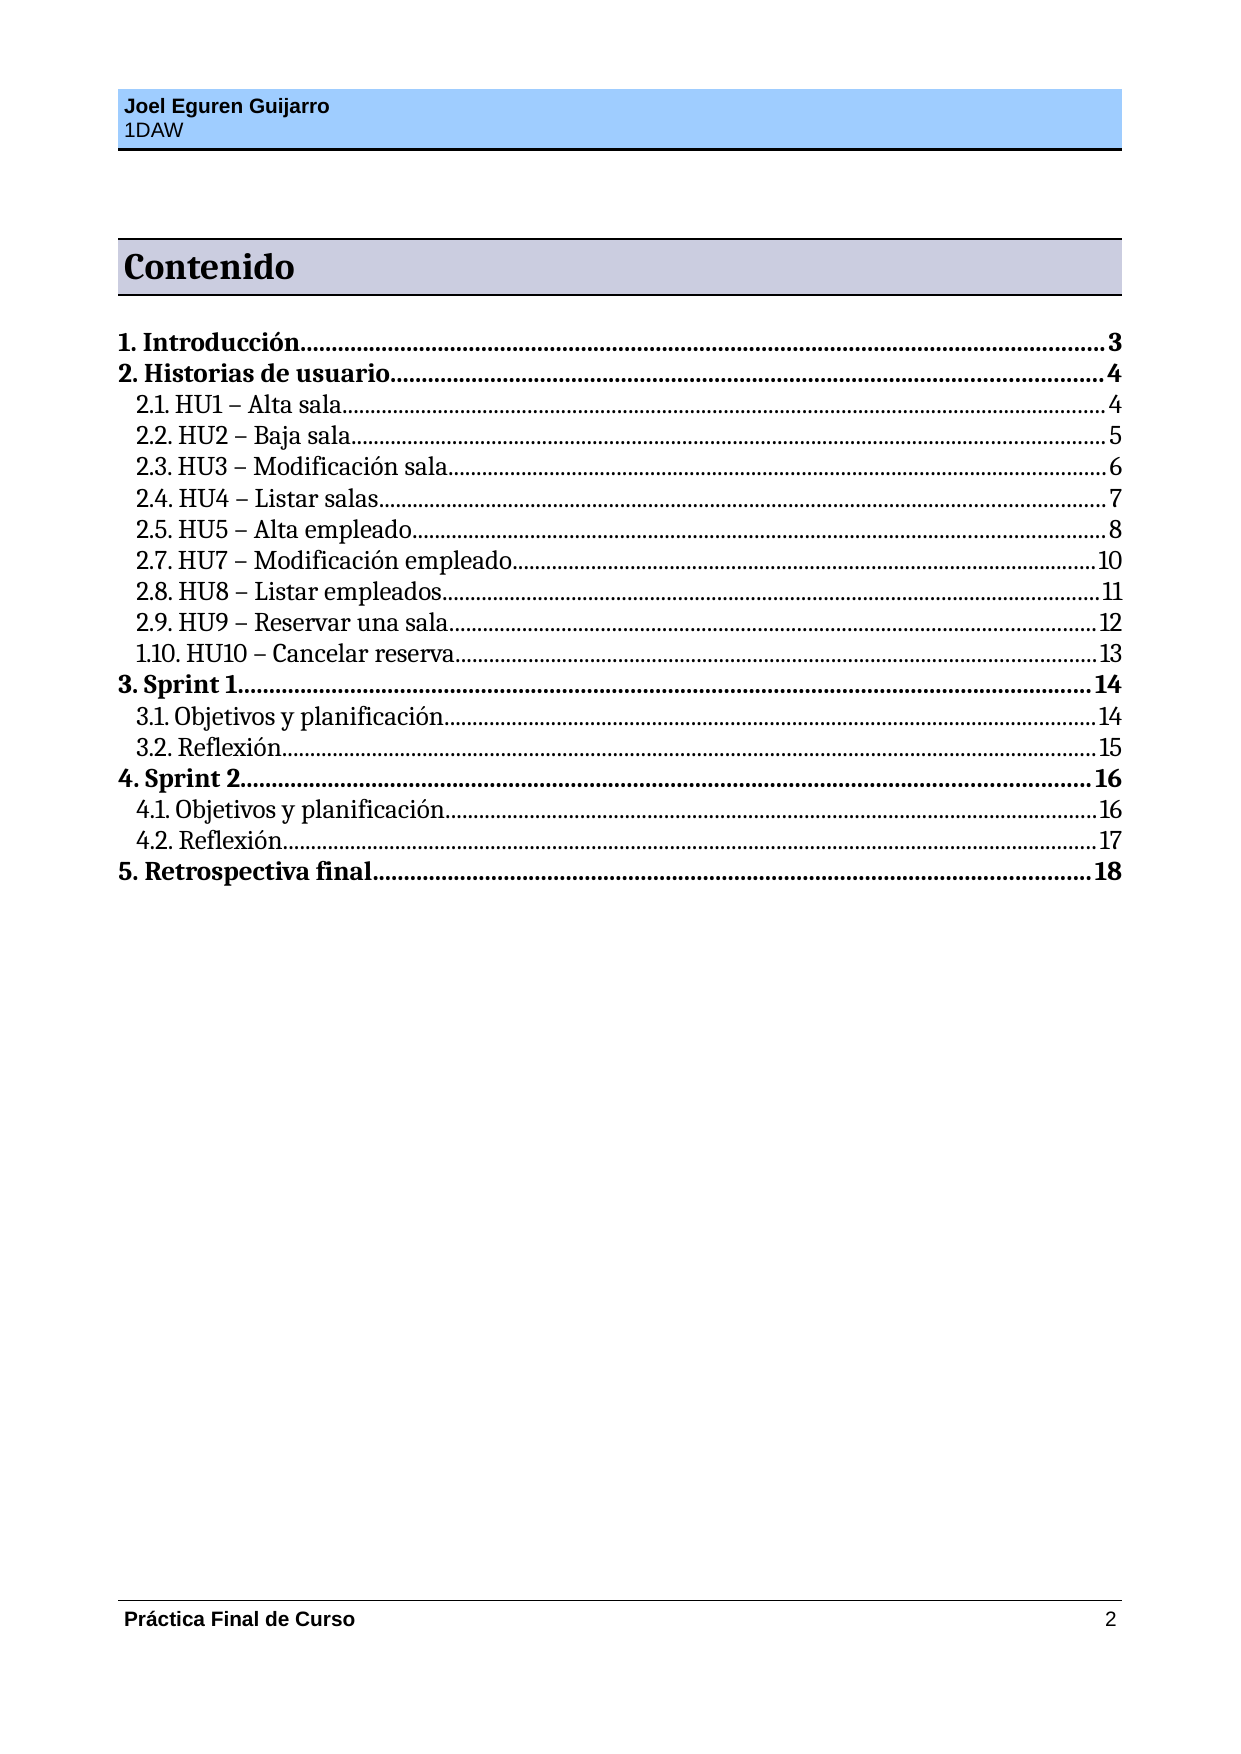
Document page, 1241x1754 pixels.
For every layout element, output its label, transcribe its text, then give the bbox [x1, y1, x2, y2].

text 2.4. HU4 – Listar salas 7 [118, 483, 1122, 514]
text 1. Introducción 3 [118, 327, 1122, 358]
text 2.7. HU7 – Modificación empleado 10 [118, 545, 1122, 576]
text 2.1. HU1 – Alta sala 4 [118, 389, 1122, 420]
text 2.9. HU9 – Reservar una sala 12 [118, 607, 1122, 638]
text 3.1. Objetivos y planificación 14 [118, 701, 1122, 732]
text 3. Sprint 1 14 [118, 669, 1122, 701]
text 2.3. HU3 – Modificación sala 6 [118, 451, 1122, 483]
text 4.2. Reflexión 17 [118, 825, 1122, 856]
text 2.8. HU8 – Listar empleados 11 [118, 576, 1122, 607]
text 2.5. HU5 – Alta empleado 8 [118, 514, 1122, 545]
text 5. Retrospectiva final 18 [118, 856, 1122, 887]
text 1.10. HU10 – Cancelar reserva 13 [118, 638, 1122, 669]
text 2. Historias de usuario 4 [118, 358, 1122, 389]
text 4.1. Objetivos y planificación 16 [118, 794, 1122, 825]
text 3.2. Reflexión 15 [118, 732, 1122, 763]
text 4. Sprint 2 16 [118, 763, 1122, 794]
table_header Contenido [118, 240, 1122, 294]
text 2.2. HU2 – Baja sala 5 [118, 420, 1122, 451]
